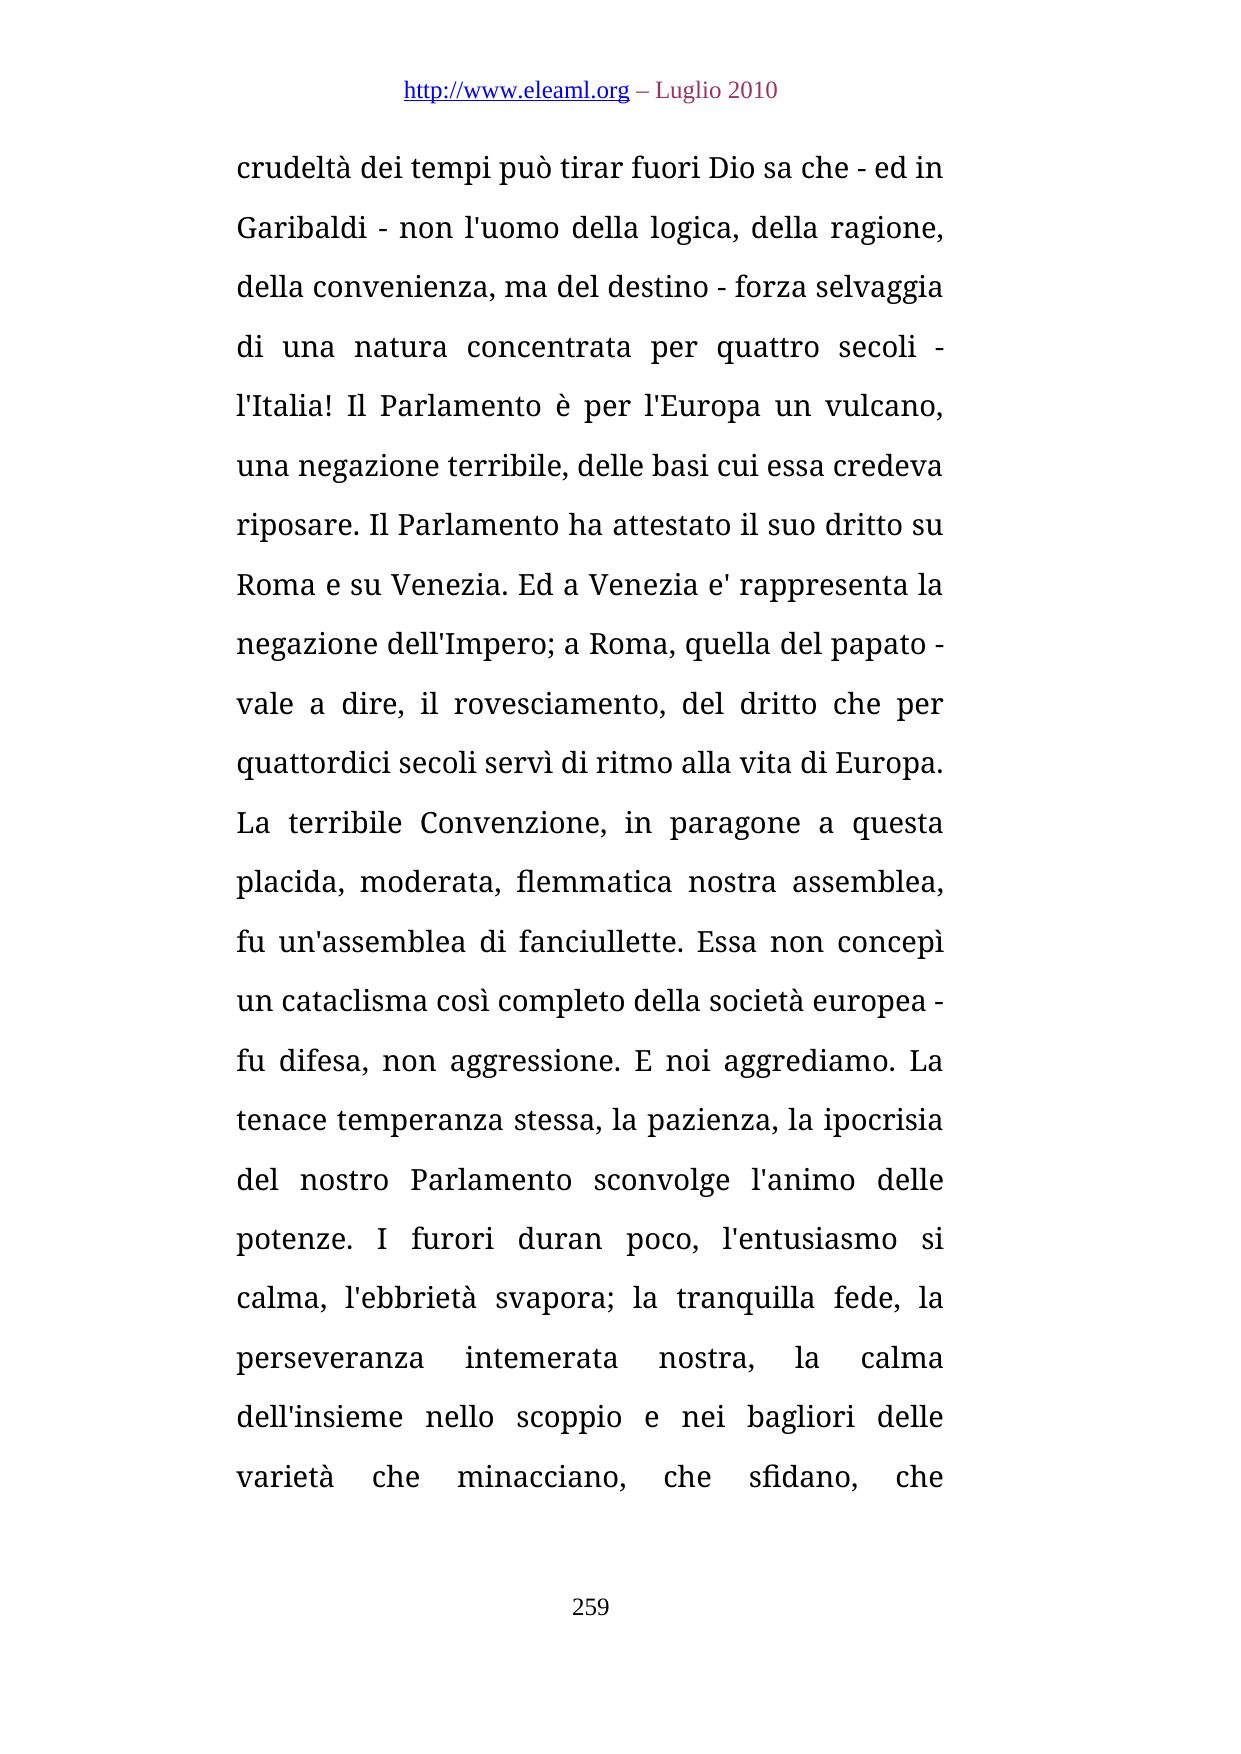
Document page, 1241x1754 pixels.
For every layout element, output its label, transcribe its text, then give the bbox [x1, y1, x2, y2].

text crudeltà dei tempi può tirar fuori Dio sa che - ed in Garibaldi - non l'uomo della logica, della ragione, della convenienza, ma del destino - forza selvaggia di una natura concentrata per quattro secoli - l'Italia! Il Parlamento è per l'Europa un vulcano, una negazione terribile, delle basi cui essa credeva riposare. Il Parlamento ha attestato il suo dritto su Roma e su Venezia. Ed a Venezia e' rappresenta la negazione dell'Impero; a Roma, quella del papato - vale a dire, il rovesciamento, del dritto che per quattordici secoli servì di ritmo alla vita di Europa. La terribile Convenzione, in paragone a questa placida, moderata, flemmatica nostra assemblea, fu un'assemblea di fanciullette. Essa non concepì un cataclisma così completo della società europea - fu difesa, non aggressione. E noi aggrediamo. La tenace temperanza stessa, la pazienza, la ipocrisia del nostro Parlamento sconvolge l'animo delle potenze. I furori duran poco, l'entusiasmo si calma, l'ebbrietà svapora; la tranquilla fede, la perseveranza intemerata nostra, la calma dell'insieme nello scoppio e nei bagliori delle varietà che minacciano, che sfidano, che [236, 148, 945, 1496]
